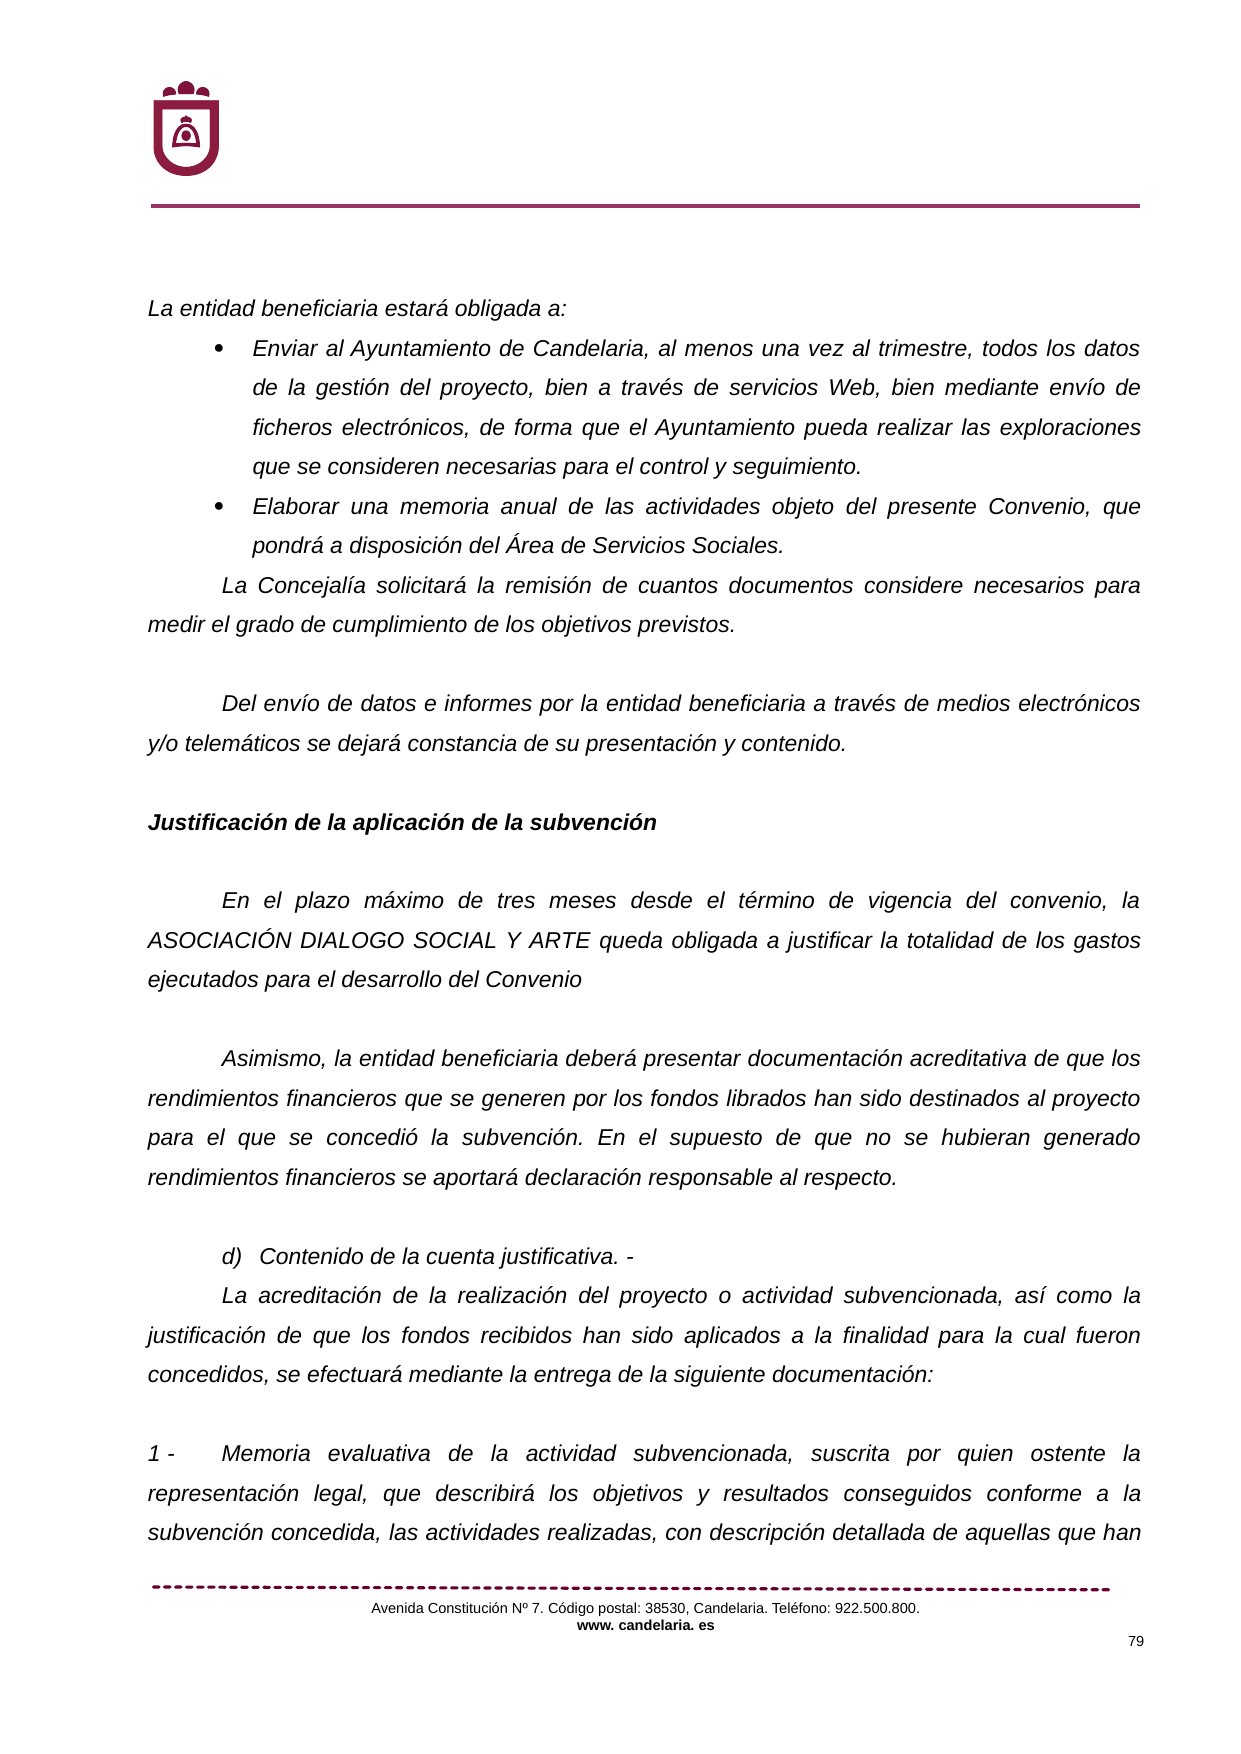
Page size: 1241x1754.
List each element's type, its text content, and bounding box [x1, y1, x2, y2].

text La entidad beneficiaria estará obligada a: [148, 295, 1144, 322]
list Elaborar una memoria anual de las actividades objeto del presente Convenio, que pondrá a disposición del Área de Servicios Sociales. [215, 493, 1144, 558]
text En el plazo máximo de tres meses desde el término de vigencia del convenio, la ASOCIACIÓN DIALOGO SOCIAL Y ARTE queda obligada a justificar la totalidad de los gastos ejecutados para el desarrollo del Convenio [148, 887, 1144, 993]
text La Concejalía solicitará la remisión de cuantos documentos considere necesarios para medir el grado de cumplimiento de los objetivos previstos. [148, 572, 1144, 637]
list Enviar al Ayuntamiento de Candelaria, al menos una vez al trimestre, todos los datos de la gestión del proyecto, bien a través de servicios Web, bien mediante envío de ficheros electrónicos, de forma que el Ayuntamiento pueda realizar las exploraciones que se consideren necesarias para el control y seguimiento. [215, 335, 1144, 479]
text 1 - Memoria evaluativa de la actividad subvencionada, suscrita por quien ostente la representación legal, que describirá los objetivos y resultados conseguidos conforme a la subvención concedida, las actividades realizadas, con descripción detallada de aquellas que han [148, 1440, 1144, 1546]
text Justificación de la aplicación de la subvención [148, 808, 1144, 835]
text Asimismo, la entidad beneficiaria deberá presentar documentación acreditativa de que los rendimientos financieros que se generen por los fondos librados han sido destinados al proyecto para el que se concedió la subvención. En el supuesto de que no se hubieran generado rendimientos financieros se aportará declaración responsable al respecto. [148, 1045, 1144, 1190]
list Contenido de la cuenta justificativa. - [222, 1243, 1144, 1269]
text Del envío de datos e informes por la entidad beneficiaria a través de medios electrónicos y/o telemáticos se dejará constancia de su presentación y contenido. [148, 690, 1144, 756]
text La acreditación de la realización del proyecto o actividad subvencionada, así como la justificación de que los fondos recibidos han sido aplicados a la finalidad para la cual fueron concedidos, se efectuará mediante la entrega de la siguiente documentación: [148, 1282, 1144, 1388]
